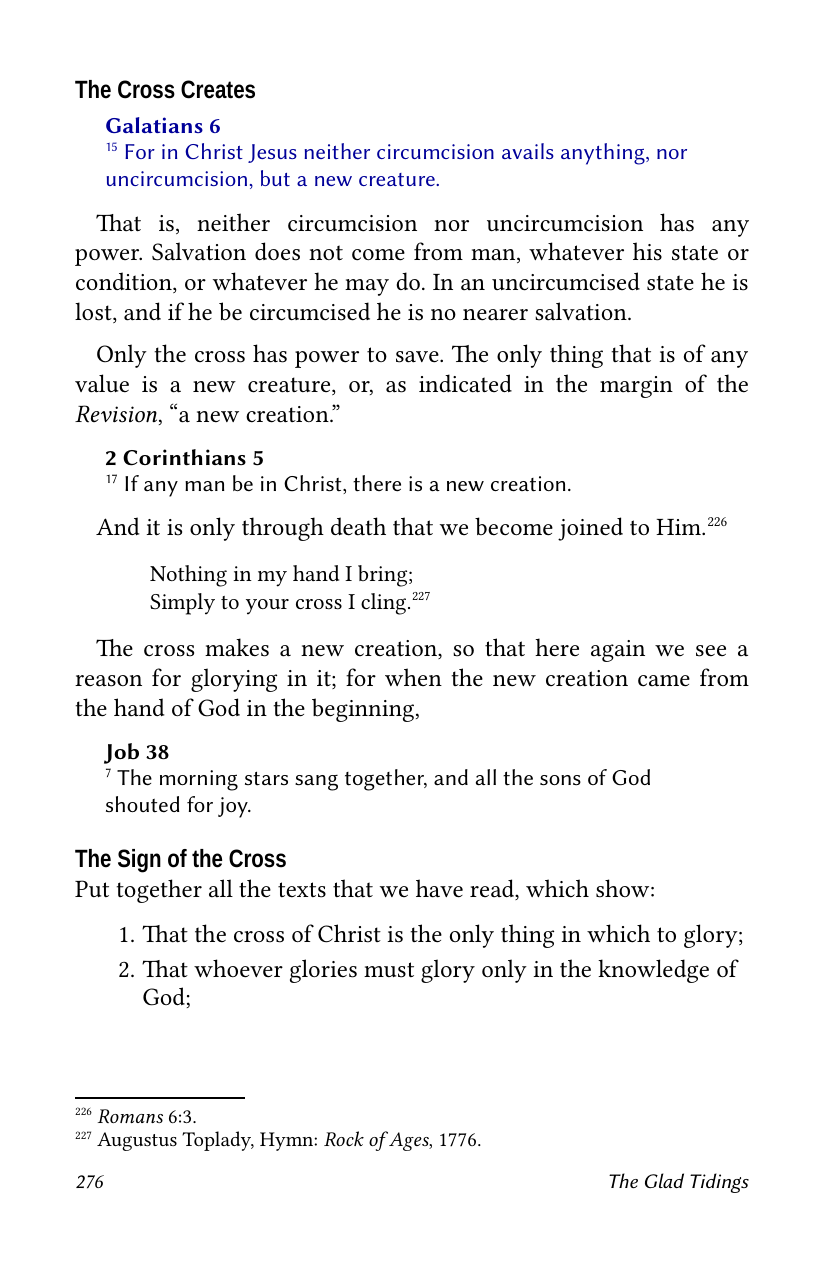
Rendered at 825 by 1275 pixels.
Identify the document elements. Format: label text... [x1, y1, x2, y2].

text That is, neither circumcision nor uncircumcision has any power. Salvation does not come from man, whatever his state or condition, or whatever he may do. In an uncircumcised state he is lost, and if he be circumcised he is no nearer salvation. [75, 208, 750, 327]
text Romans 6:3. [75, 1104, 750, 1128]
text The cross makes a new creation, so that here again we see a reason for glorying in it; for when the new creation came from the hand of God in the beginning, [75, 634, 750, 722]
text 7 The morning stars sang together, and all the sons of God shouted for joy. [105, 765, 720, 818]
text 15 For in Christ Jesus neither circumcision avails anything, nor uncircumcision, but a new creature. [105, 139, 720, 192]
text Augustus Toplady, Hymn: Rock of Ages, 1776. [75, 1128, 750, 1152]
text 2 Corinthians 5 [105, 445, 750, 471]
subtitle The Sign of the Cross [75, 844, 750, 872]
text Galatians 6 [105, 113, 750, 139]
subtitle The Cross Creates [75, 75, 750, 104]
text 17 If any man be in Christ, there is a new creation. [105, 471, 720, 497]
text And it is only through death that we become joined to Him. [75, 513, 750, 542]
text Only the cross has power to save. The only thing that is of any value is a new creature, or, as indicated in the margin of the Revision, “a new creation.” [75, 340, 750, 428]
text Nothing in my hand I bring; [150, 561, 750, 587]
list That whoever glories must glory only in the knowledge of God; [135, 955, 750, 1012]
text Simply to your cross I cling. [150, 589, 750, 615]
text Job 38 [105, 739, 750, 765]
list That the cross of Christ is the only thing in which to glory; [135, 920, 750, 949]
text Put together all the texts that we have read, which show: [75, 875, 750, 904]
